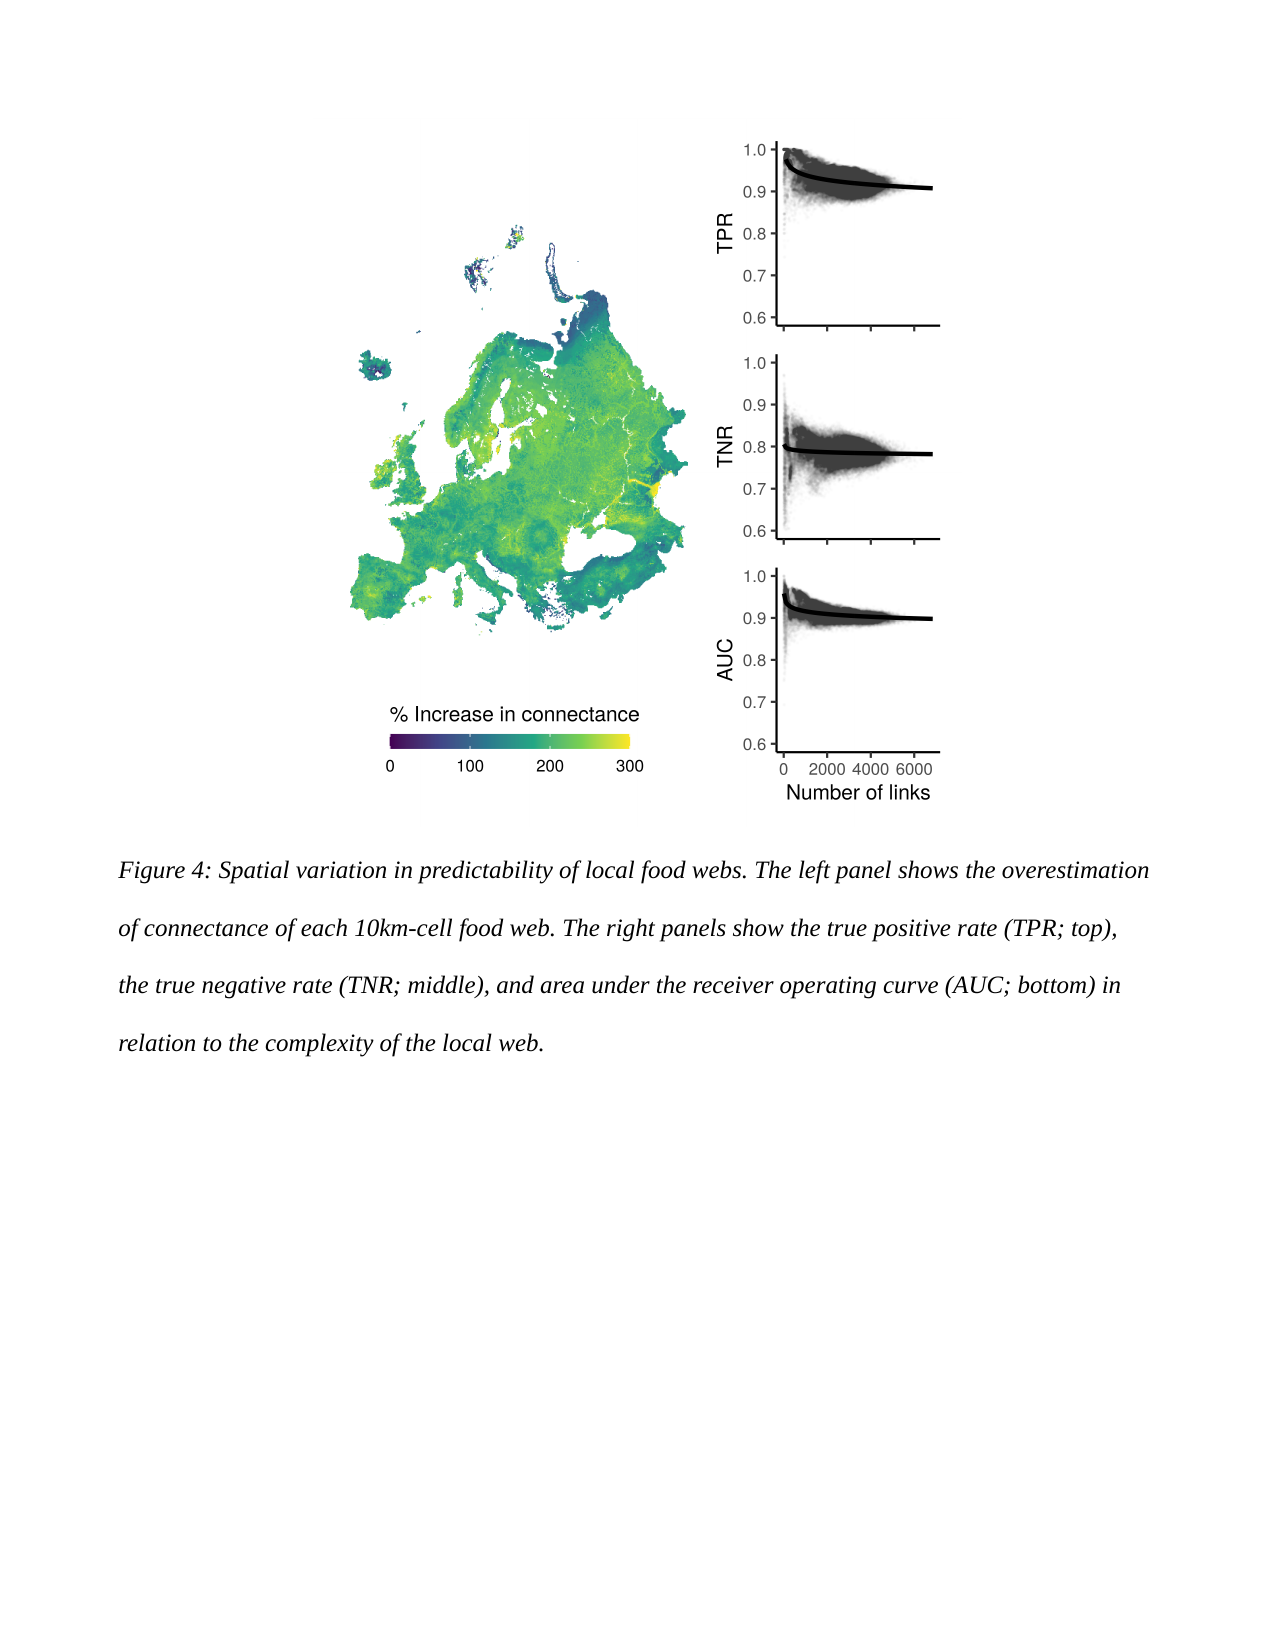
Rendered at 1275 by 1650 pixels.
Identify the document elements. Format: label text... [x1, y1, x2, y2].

text Figure 4: Spatial variation in predictability of local food webs. The left panel shows the overestimation of connectance of each 10km-cell food web. The right panels show the true positive rate (TPR; top), the true negative rate (TNR; middle), and area under the receiver operating curve (AUC; bottom) in relation to the complexity of the local web. [118, 827, 1157, 1057]
picture [312, 118, 963, 827]
